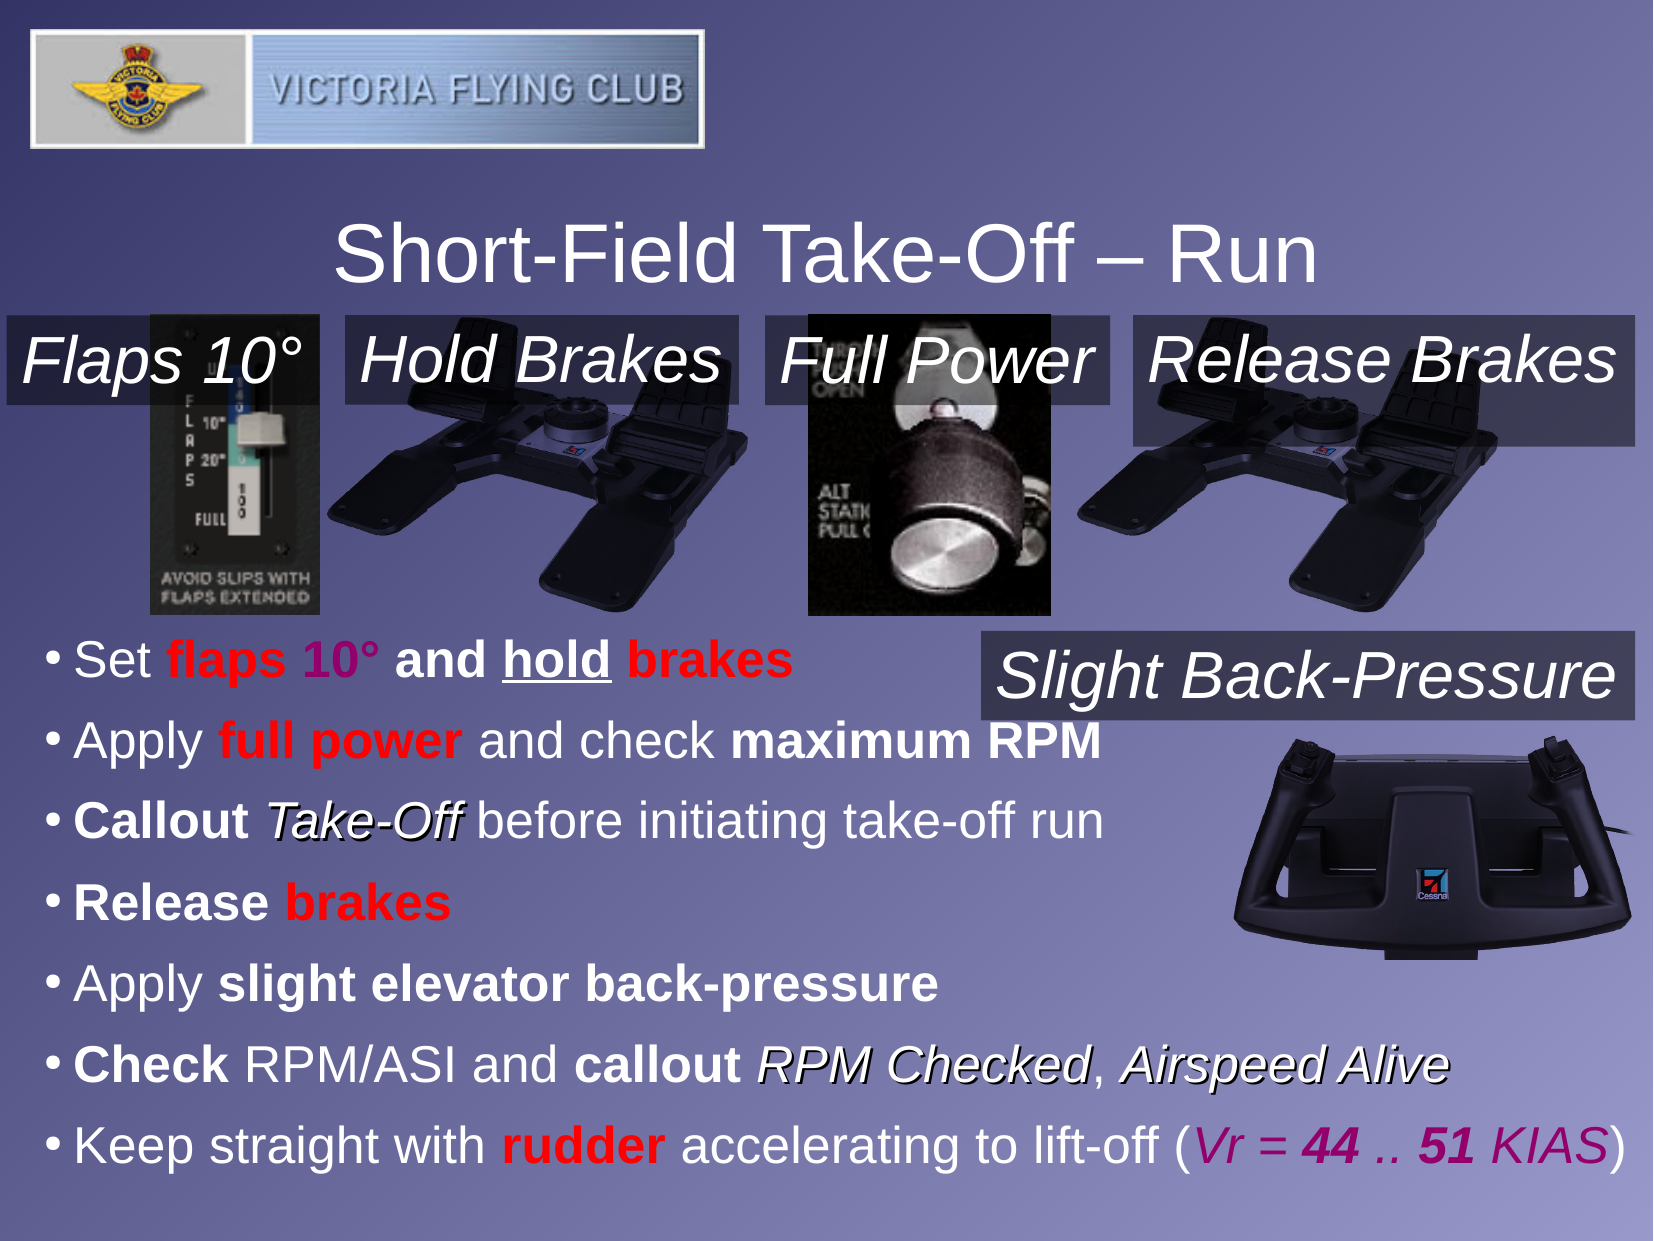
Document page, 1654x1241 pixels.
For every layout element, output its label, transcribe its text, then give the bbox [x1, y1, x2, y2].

list Set flaps 10° and hold brakes Apply full power and check maximum RPM Callout Take-Off before initiating take-off run Release brakes Apply slight elevator back-pressure Check RPM/ASI and callout RPM Checked, Airspeed Alive Keep straight with rudder accelerating to lift-off (Vr = 44 .. 51 KIAS) [30, 630, 1636, 1201]
picture [808, 406, 1051, 616]
text_box Slight Back-Pressure [981, 630, 1636, 721]
text_box Hold Brakes [345, 315, 739, 405]
text_box Full Power [765, 315, 1111, 406]
picture [1075, 314, 1501, 616]
picture [150, 406, 320, 616]
text_box Flaps 10° [6, 315, 320, 406]
picture [1228, 734, 1636, 961]
title Short-Field Take-Off – Run [82, 150, 1571, 358]
picture [30, 29, 705, 149]
picture [325, 314, 751, 616]
text_box Release Brakes [1133, 315, 1636, 447]
